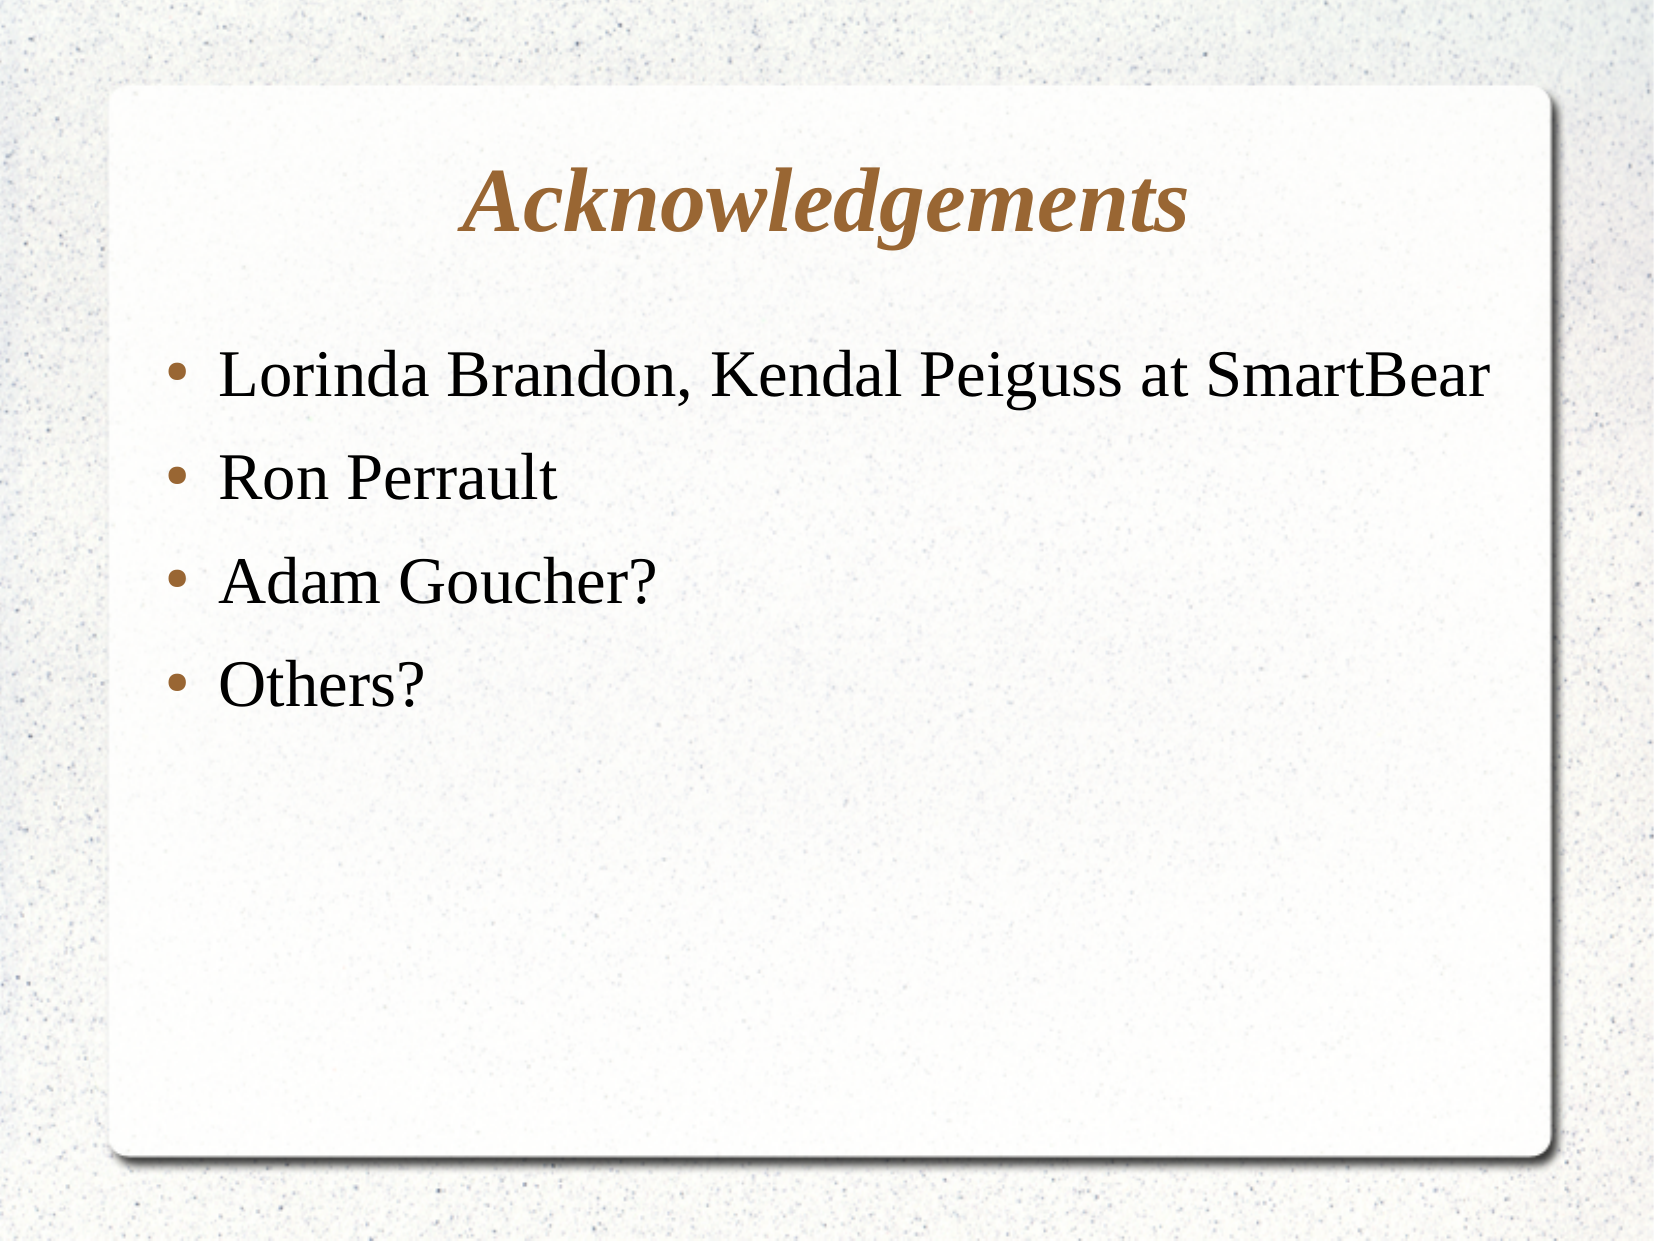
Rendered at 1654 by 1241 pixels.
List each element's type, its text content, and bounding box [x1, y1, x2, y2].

title Acknowledgements [118, 96, 1536, 304]
picture [0, 0, 1654, 1241]
list Lorinda Brandon, Kendal Peiguss at SmartBear Ron Perrault Adam Goucher? Others? [147, 336, 1506, 987]
